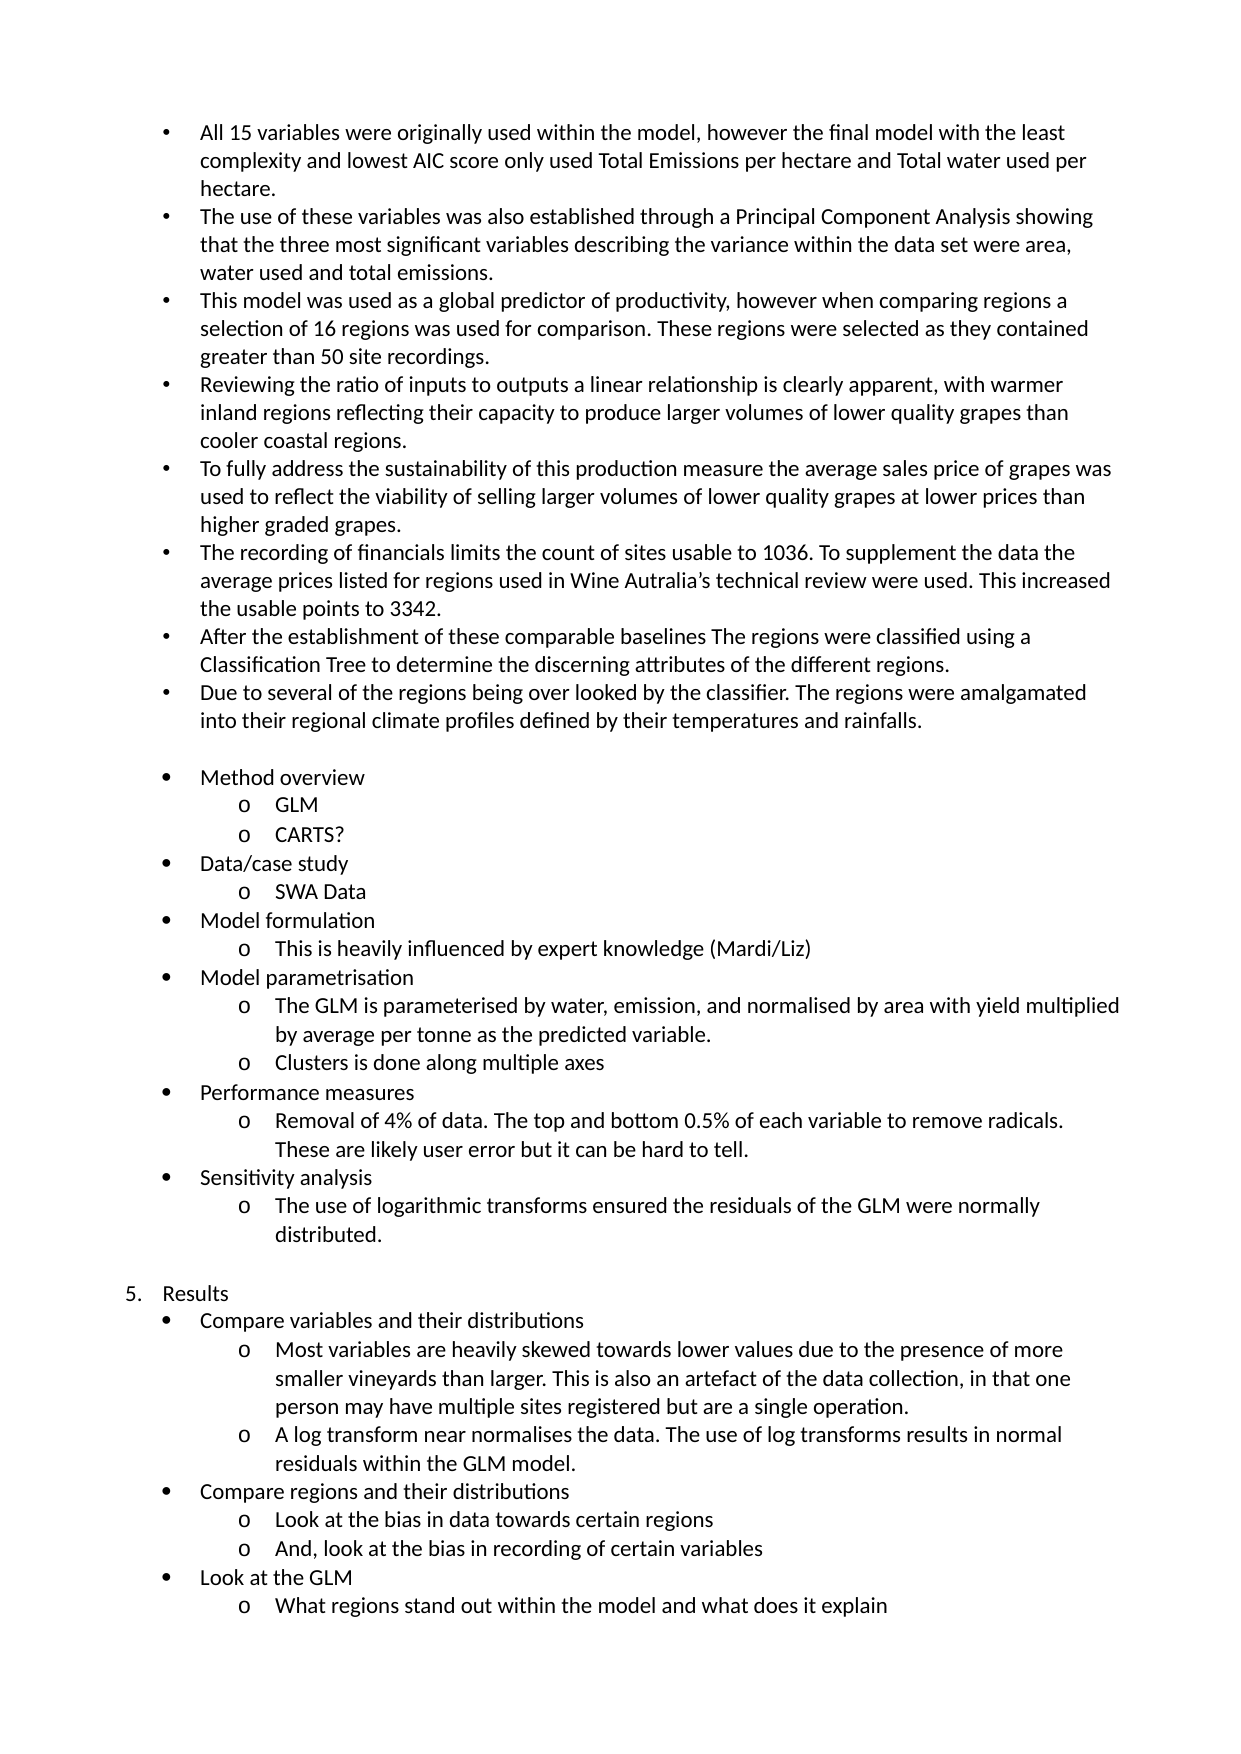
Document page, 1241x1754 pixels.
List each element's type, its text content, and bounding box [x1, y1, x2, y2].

list Reviewing the ratio of inputs to outputs a linear relationship is clearly apparent, with warmer inland regions reflecting their capacity to produce larger volumes of lower quality grapes than cooler coastal regions. [162, 370, 1122, 454]
list The use of logarithmic transforms ensured the residuals of the GLM were normally distributed. [237, 1191, 1122, 1248]
list A log transform near normalises the data. The use of log transforms results in normal residuals within the GLM model. [237, 1420, 1122, 1477]
list Removal of 4% of data. The top and bottom 0.5% of each variable to remove radicals. These are likely user error but it can be hard to tell. [237, 1106, 1122, 1163]
list What regions stand out within the model and what does it explain [237, 1591, 1122, 1621]
list This model was used as a global predictor of productivity, however when comparing regions a selection of 16 regions was used for comparison. These regions were selected as they contained greater than 50 site recordings. [162, 286, 1122, 370]
list All 15 variables were originally used within the model, however the final model with the least complexity and lowest AIC score only used Total Emissions per hectare and Total water used per hectare. [162, 118, 1122, 202]
list Method overview [162, 763, 1122, 791]
list The GLM is parameterised by water, emission, and normalised by area with yield multiplied by average per tonne as the predicted variable. [237, 991, 1122, 1048]
list Compare regions and their distributions [162, 1477, 1122, 1505]
list And, look at the bias in recording of certain variables [237, 1534, 1122, 1563]
list Look at the GLM [162, 1563, 1122, 1591]
list SWA Data [237, 877, 1122, 906]
list Performance measures [162, 1078, 1122, 1106]
list Compare variables and their distributions [162, 1307, 1122, 1335]
list CARTS? [237, 820, 1122, 849]
list This is heavily influenced by expert knowledge (Mardi/Liz) [237, 934, 1122, 963]
list GLM [237, 791, 1122, 820]
list The use of these variables was also established through a Principal Component Analysis showing that the three most significant variables describing the variance within the data set were area, water used and total emissions. [162, 202, 1122, 286]
list Clusters is done along multiple axes [237, 1048, 1122, 1078]
list Sensitivity analysis [162, 1163, 1122, 1191]
list Most variables are heavily skewed towards lower values due to the presence of more smaller vineyards than larger. This is also an artefact of the data collection, in that one person may have multiple sites registered but are a single operation. [237, 1335, 1122, 1420]
list Model parametrisation [162, 963, 1122, 991]
list Results [125, 1279, 1122, 1307]
list The recording of financials limits the count of sites usable to 1036. To supplement the data the average prices listed for regions used in Wine Autralia’s technical review were used. This increased the usable points to 3342. [162, 538, 1122, 622]
list To fully address the sustainability of this production measure the average sales price of grapes was used to reflect the viability of selling larger volumes of lower quality grapes at lower prices than higher graded grapes. [162, 454, 1122, 538]
list Model formulation [162, 906, 1122, 934]
list After the establishment of these comparable baselines The regions were classified using a Classification Tree to determine the discerning attributes of the different regions. [162, 622, 1122, 678]
list Look at the bias in data towards certain regions [237, 1505, 1122, 1534]
list Due to several of the regions being over looked by the classifier. The regions were amalgamated into their regional climate profiles defined by their temperatures and rainfalls. [162, 678, 1122, 734]
list Data/case study [162, 849, 1122, 877]
